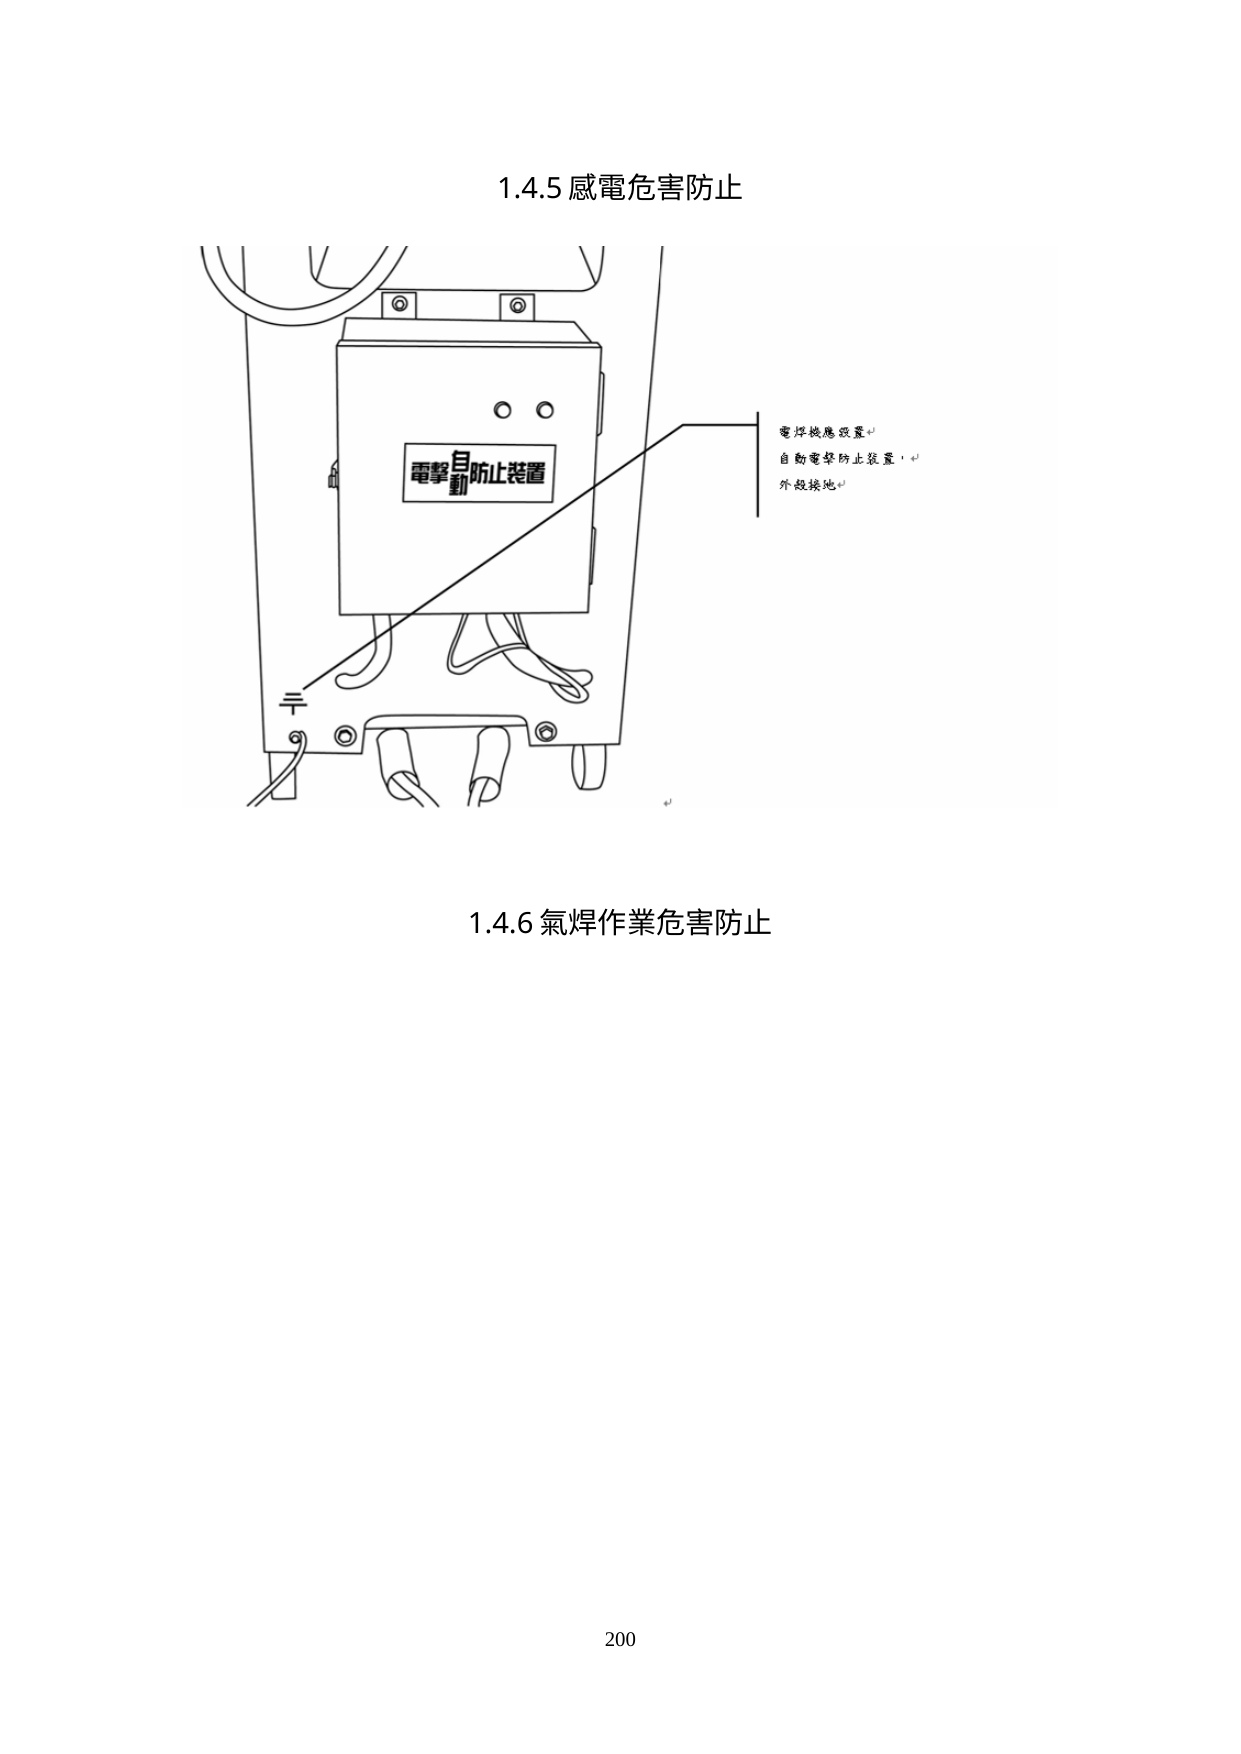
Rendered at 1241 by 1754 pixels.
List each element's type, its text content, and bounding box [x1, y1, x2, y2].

picture [181, 246, 1059, 808]
text 1.4.6氣焊作業危害防止 [148, 883, 1092, 958]
text 1.4.5感電危害防止 [148, 164, 1092, 207]
